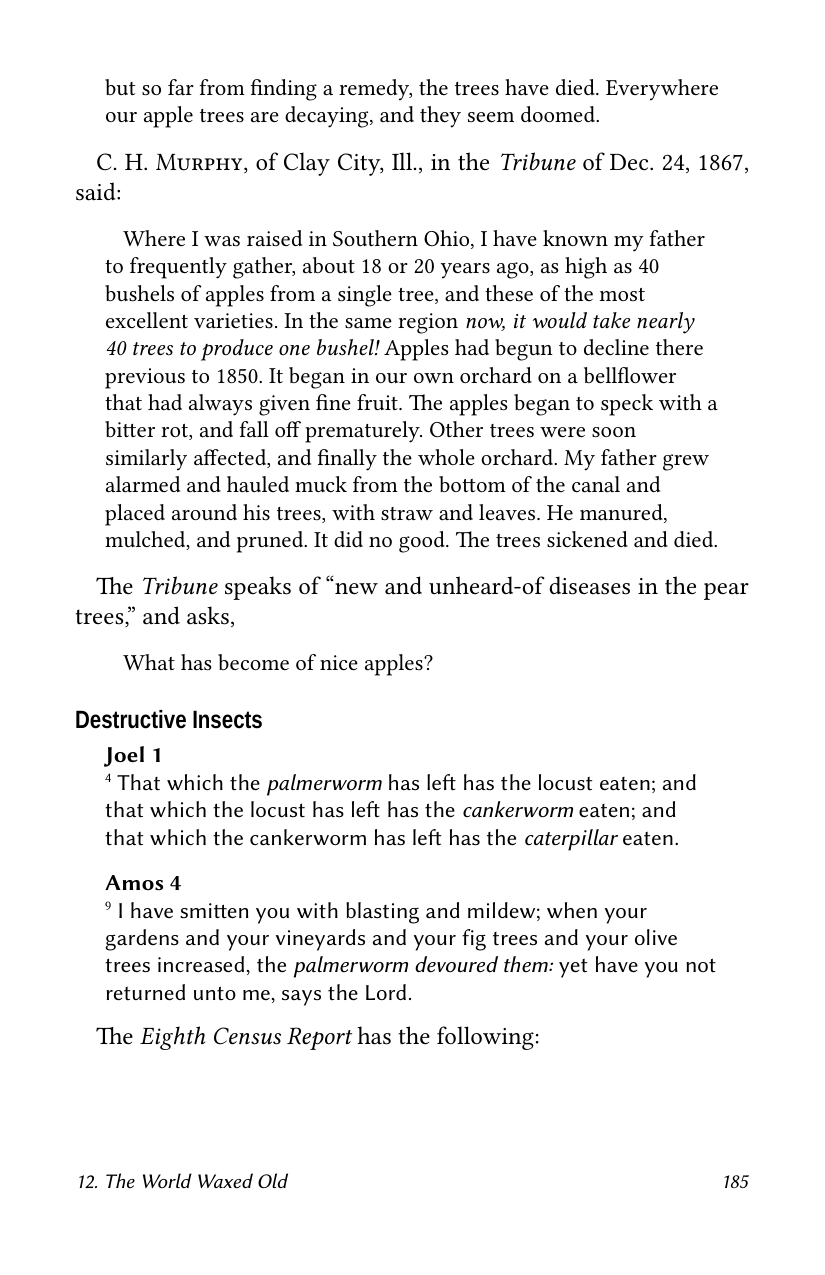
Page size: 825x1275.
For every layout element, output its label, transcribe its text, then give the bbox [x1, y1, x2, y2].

text C. H. Murphy, of Clay City, Ill., in the Tribune of Dec. 24, 1867, said: [75, 148, 750, 206]
text Where I was raised in Southern Ohio, I have known my father to frequently gather, about 18 or 20 years ago, as high as 40 bushels of apples from a single tree, and these of the most excellent varieties. In the same region now, it would take nearly 40 trees to produce one bushel! Apples had begun to decline there previous to 1850. It began in our own orchard on a bellflower that had always given fine fruit. The apples began to speck with a bitter rot, and fall off prematurely. Other trees were soon similarly affected, and finally the whole orchard. My father grew alarmed and hauled muck from the bottom of the canal and placed around his trees, with straw and leaves. He manured, mulched, and pruned. It did no good. The trees sickened and died. [105, 226, 720, 553]
text 4 That which the palmerworm has left has the locust eaten; and that which the locust has left has the cankerworm eaten; and that which the cankerworm has left has the caterpillar eaten. [105, 770, 720, 851]
subtitle Destructive Insects [75, 704, 750, 733]
text Amos 4 [105, 870, 750, 896]
text 9 I have smitten you with blasting and mildew; when your gardens and your vineyards and your fig trees and your olive trees increased, the palmerworm devoured them: yet have you not returned unto me, says the Lord. [105, 897, 720, 1006]
text but so far from finding a remedy, the trees have died. Everywhere our apple trees are decaying, and they seem doomed. [105, 75, 720, 128]
text The Tribune speaks of “new and unheard-of diseases in the pear trees,” and asks, [75, 572, 750, 631]
text Joel 1 [105, 742, 750, 768]
text The Eighth Census Report has the following: [75, 1022, 750, 1051]
text What has become of nice apples? [105, 650, 720, 676]
